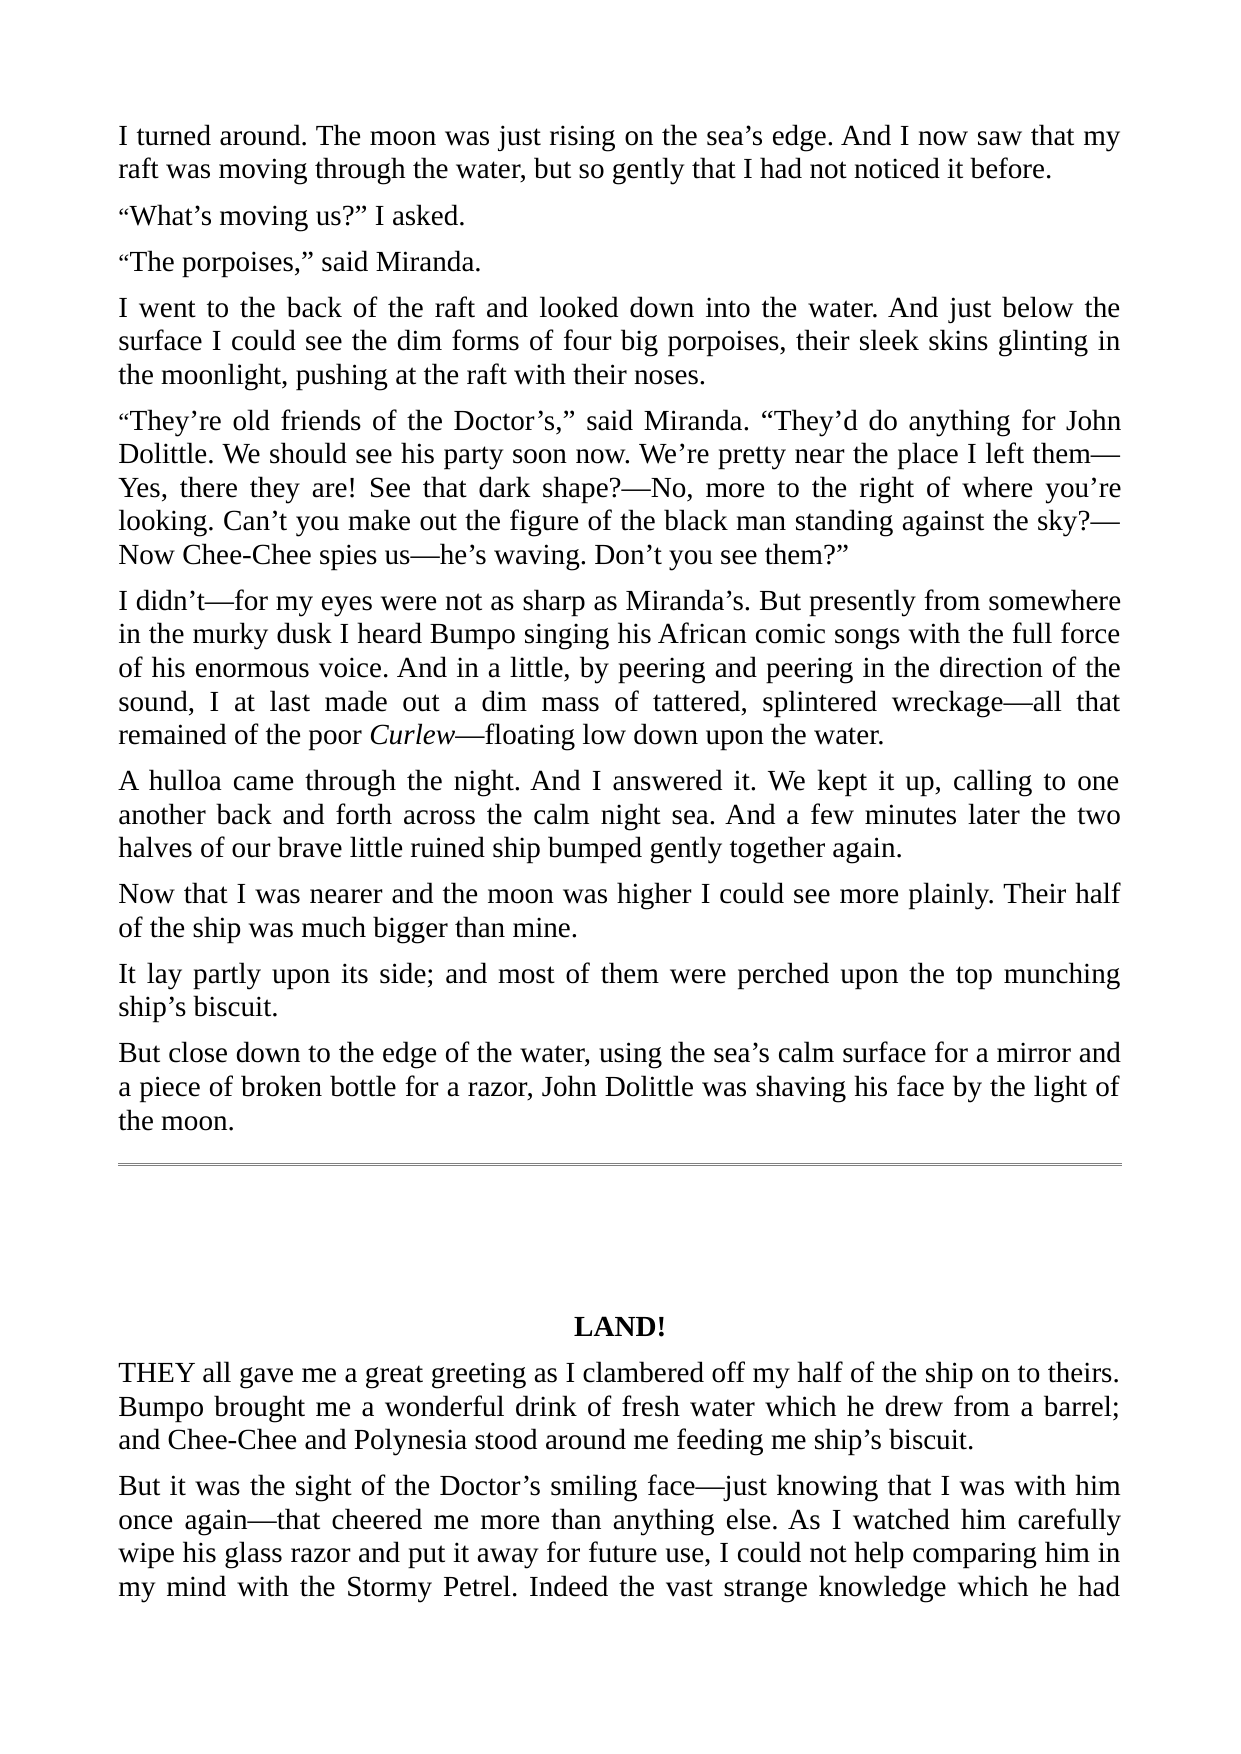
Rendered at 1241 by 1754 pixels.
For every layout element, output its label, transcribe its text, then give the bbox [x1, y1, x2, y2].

text “The porpoises,” said Miranda. [118, 244, 1122, 277]
text But close down to the edge of the water, using the sea’s calm surface for a mirror and a piece of broken bottle for a razor, John Dolittle was shaving his face by the light of the moon. [118, 1036, 1122, 1136]
text Now that I was nearer and the moon was higher I could see more plainly. Their half of the ship was much bigger than mine. [118, 876, 1122, 943]
text I went to the back of the raft and looked down into the water. And just below the surface I could see the dim forms of four big porpoises, their sleek skins glinting in the moonlight, pushing at the raft with their noses. [118, 290, 1122, 390]
text I didn’t—for my eyes were not as sharp as Miranda’s. But presently from somewhere in the murky dusk I heard Bumpo singing his African comic songs with the full force of his enormous voice. And in a little, by peering and peering in the direction of the sound, I at last made out a dim mass of tattered, splintered wreckage—all that remained of the poor Curlew—floating low down upon the water. [118, 583, 1122, 751]
text I turned around. The moon was just rising on the sea’s edge. And I now saw that my raft was moving through the water, but so gently that I had not noticed it before. [118, 118, 1122, 185]
text THEY all gave me a great greeting as I clambered off my half of the ship on to theirs. Bumpo brought me a wonderful drink of fresh water which he drew from a barrel; and Chee-Chee and Polynesia stood around me feeding me ship’s biscuit. [118, 1355, 1122, 1456]
text A hulloa came through the night. And I answered it. We kept it up, calling to one another back and forth across the calm night sea. And a few minutes later the two halves of our brave little ruined ship bumped gently together again. [118, 763, 1122, 864]
text “They’re old friends of the Doctor’s,” said Miranda. “They’d do anything for John Dolittle. We should see his party soon now. We’re pretty near the place I left them—Yes, there they are! See that dark shape?—No, more to the right of where you’re looking. Can’t you make out the figure of the black man standing against the sky?—Now Chee-Chee spies us—he’s waving. Don’t you see them?” [118, 403, 1122, 571]
text But it was the sight of the Doctor’s smiling face—just knowing that I was with him once again—that cheered me more than anything else. As I watched him carefully wipe his glass razor and put it away for future use, I could not help comparing him in my mind with the Stormy Petrel. Indeed the vast strange knowledge which he had [118, 1468, 1122, 1602]
text It lay partly upon its side; and most of them were perched upon the top munching ship’s biscuit. [118, 956, 1122, 1023]
subtitle LAND! [118, 1266, 1122, 1343]
text “What’s moving us?” I asked. [118, 198, 1122, 231]
